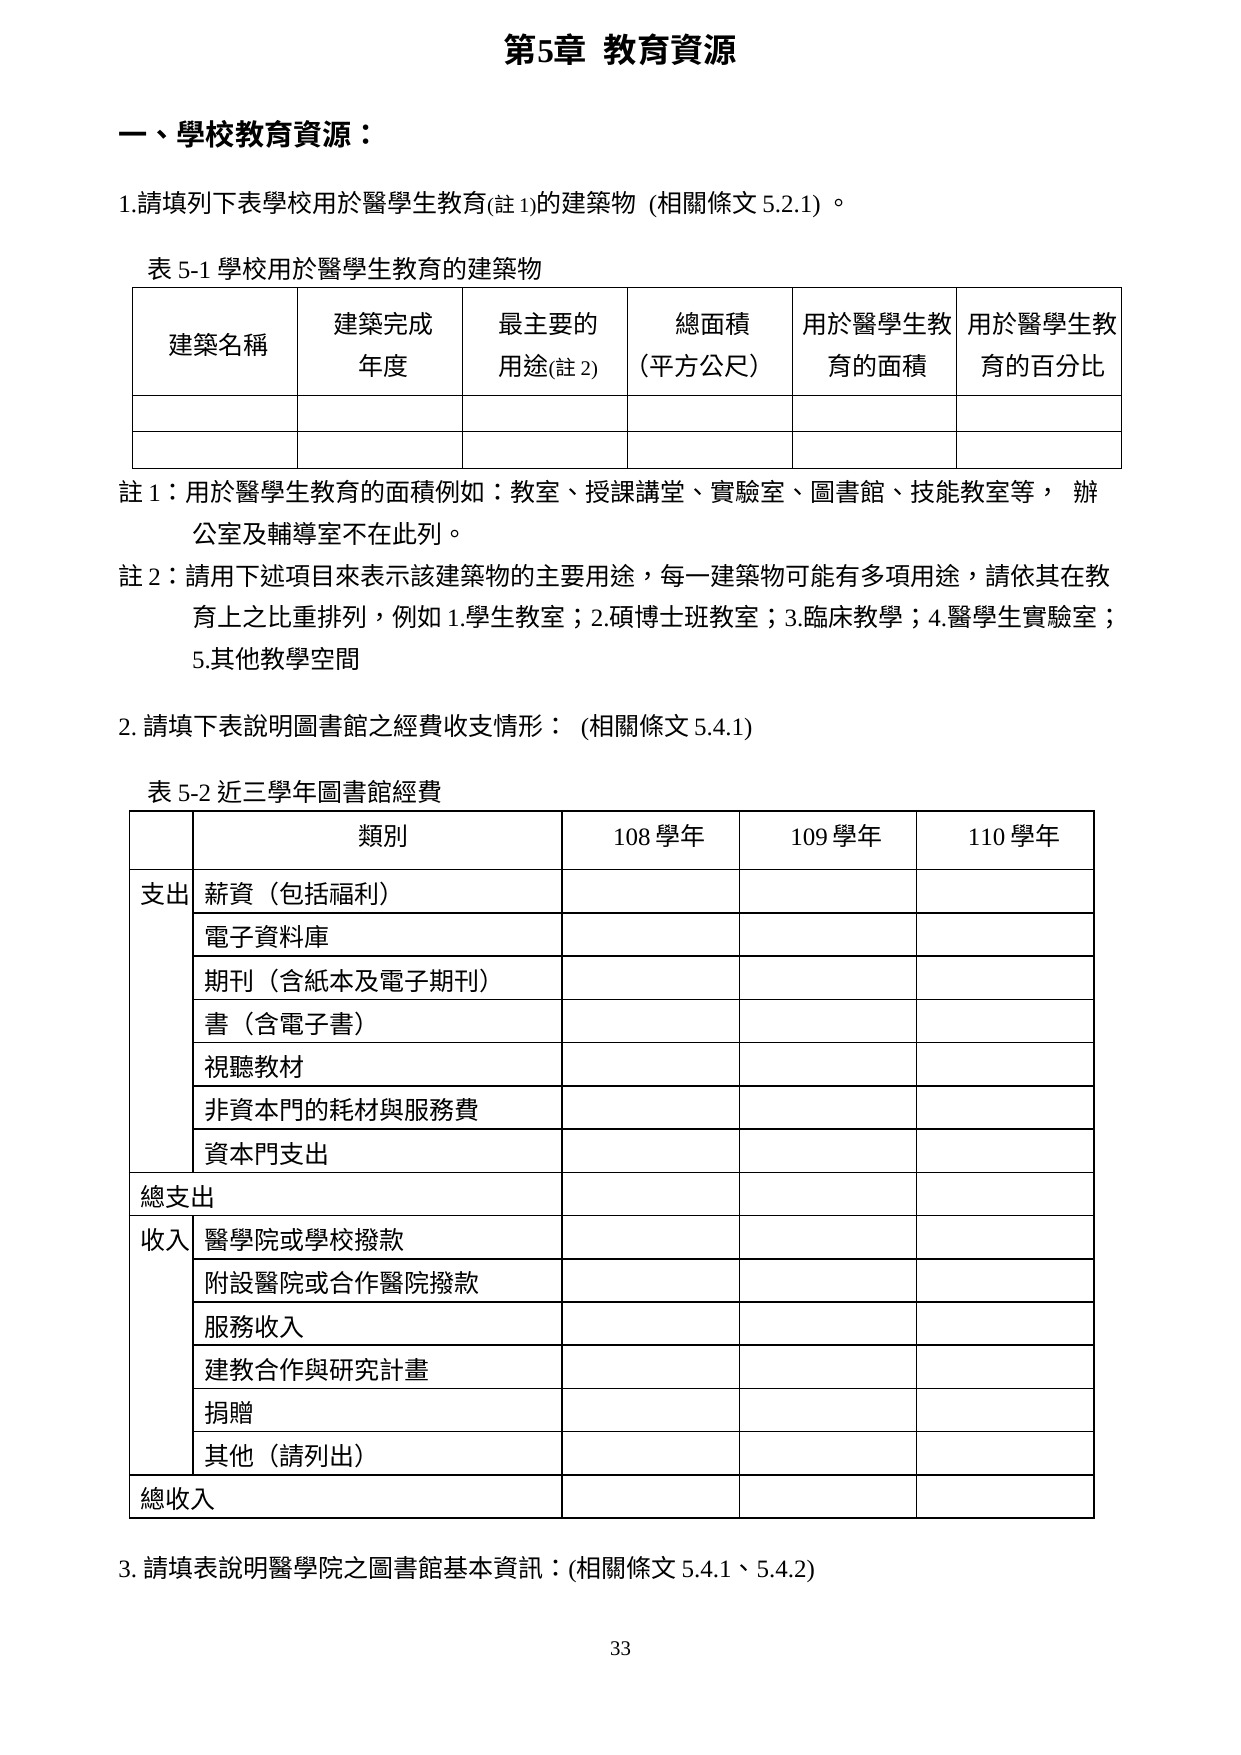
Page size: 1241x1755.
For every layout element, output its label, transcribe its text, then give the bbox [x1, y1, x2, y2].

table_cell [563, 1303, 739, 1344]
table_cell [740, 1303, 916, 1344]
table_cell [917, 1260, 1093, 1301]
table_cell 附設醫院或合作醫院撥款 [194, 1260, 561, 1301]
table_cell [917, 1087, 1093, 1128]
table_cell [917, 870, 1093, 912]
table_cell [740, 957, 916, 998]
table_header 用於醫學生教育的面積 [793, 288, 956, 395]
table_cell [740, 1043, 916, 1085]
table_header 最主要的 用途(註2) [463, 288, 627, 395]
text 註2：請用下述項目來表示該建築物的主要用途，每一建築物可能有多項用途，請依其在教育上之比重排列，例如1.學生教室；2.碩博士班教室；3.臨床教學；4.醫學生實驗室；5.其他教學空間 [118, 552, 1122, 677]
table_header 類別 [194, 812, 561, 869]
table_cell 醫學院或學校撥款 [194, 1216, 561, 1258]
table_cell 書（含電子書） [194, 1000, 561, 1042]
table_cell [740, 1000, 916, 1042]
text 表5-1 學校用於醫學生教育的建築物 [148, 245, 1122, 287]
table_cell 建教合作與研究計畫 [194, 1346, 561, 1387]
table_cell [628, 396, 792, 431]
table_cell [917, 1432, 1093, 1474]
table_cell [740, 1432, 916, 1474]
table_cell [917, 1130, 1093, 1171]
table_cell [563, 1087, 739, 1128]
table_cell [793, 432, 956, 467]
table_cell [957, 432, 1121, 467]
table_cell [740, 1346, 916, 1387]
table_cell 捐贈 [194, 1389, 561, 1431]
table_cell [563, 870, 739, 912]
table_cell 總支出 [130, 1173, 561, 1214]
table_cell [563, 1173, 739, 1214]
table_cell [563, 1260, 739, 1301]
table_cell [563, 957, 739, 998]
table_cell [917, 1216, 1093, 1258]
table_cell [563, 1000, 739, 1042]
table_header 用於醫學生教育的百分比 [957, 288, 1121, 395]
table_cell 電子資料庫 [194, 914, 561, 955]
table_header [130, 812, 192, 869]
table_cell [917, 1346, 1093, 1387]
table_cell 視聽教材 [194, 1043, 561, 1085]
table_header 建築名稱 [133, 288, 297, 395]
table_header 110學年 [917, 812, 1093, 869]
table_cell [917, 1303, 1093, 1344]
table_cell [917, 914, 1093, 955]
table_cell [793, 396, 956, 431]
table_cell [563, 1216, 739, 1258]
table_cell [740, 870, 916, 912]
list 請填表說明醫學院之圖書館基本資訊：(相關條文5.4.1、5.4.2) [118, 1544, 1122, 1585]
text 一、學校教育資源： [118, 112, 1122, 154]
table_cell 收入 [130, 1216, 192, 1474]
table_cell [563, 1130, 739, 1171]
table_cell [133, 432, 297, 467]
list 教育資源 [118, 29, 1122, 70]
table_cell [740, 1260, 916, 1301]
table_cell [463, 396, 627, 431]
table_cell 支出 [130, 870, 192, 1171]
table_cell [957, 396, 1121, 431]
list 請填下表說明圖書館之經費收支情形： (相關條文5.4.1) [118, 702, 1122, 743]
table_cell [563, 1389, 739, 1431]
table_cell [917, 1389, 1093, 1431]
table_cell [740, 1389, 916, 1431]
table_header 108學年 [563, 812, 739, 869]
table_cell [298, 396, 462, 431]
table_cell [740, 1173, 916, 1214]
table_cell [917, 1043, 1093, 1085]
table_cell [740, 1130, 916, 1171]
table_cell [563, 1476, 739, 1517]
table_cell [917, 1173, 1093, 1214]
table_cell [740, 1476, 916, 1517]
table_cell [740, 1216, 916, 1258]
table_cell 資本門支出 [194, 1130, 561, 1171]
table_header 建築完成 年度 [298, 288, 462, 395]
text 1.請填列下表學校用於醫學生教育(註1)的建築物 (相關條文5.2.1) 。 [118, 179, 1122, 220]
text 註1：用於醫學生教育的面積例如：教室、授課講堂、實驗室、圖書館、技能教室等， 辦公室及輔導室不在此列。 [118, 468, 1122, 552]
text 表5-2 近三學年圖書館經費 [148, 768, 1122, 810]
table_cell 期刊（含紙本及電子期刊） [194, 957, 561, 998]
table_cell [133, 396, 297, 431]
table_cell [917, 1476, 1093, 1517]
table_cell [628, 432, 792, 467]
table_cell [463, 432, 627, 467]
table_cell [563, 914, 739, 955]
table_cell [563, 1043, 739, 1085]
table_cell [740, 914, 916, 955]
table_cell 服務收入 [194, 1303, 561, 1344]
table_cell 非資本門的耗材與服務費 [194, 1087, 561, 1128]
table_cell [563, 1432, 739, 1474]
table_cell [740, 1087, 916, 1128]
table_cell [917, 1000, 1093, 1042]
table_cell [298, 432, 462, 467]
table_cell 薪資（包括福利） [194, 870, 561, 912]
table_cell [563, 1346, 739, 1387]
table_cell 其他（請列出） [194, 1432, 561, 1474]
table_header 總面積 （平方公尺） [628, 288, 792, 395]
table_cell 總收入 [130, 1476, 561, 1517]
table_cell [917, 957, 1093, 998]
table_header 109學年 [740, 812, 916, 869]
